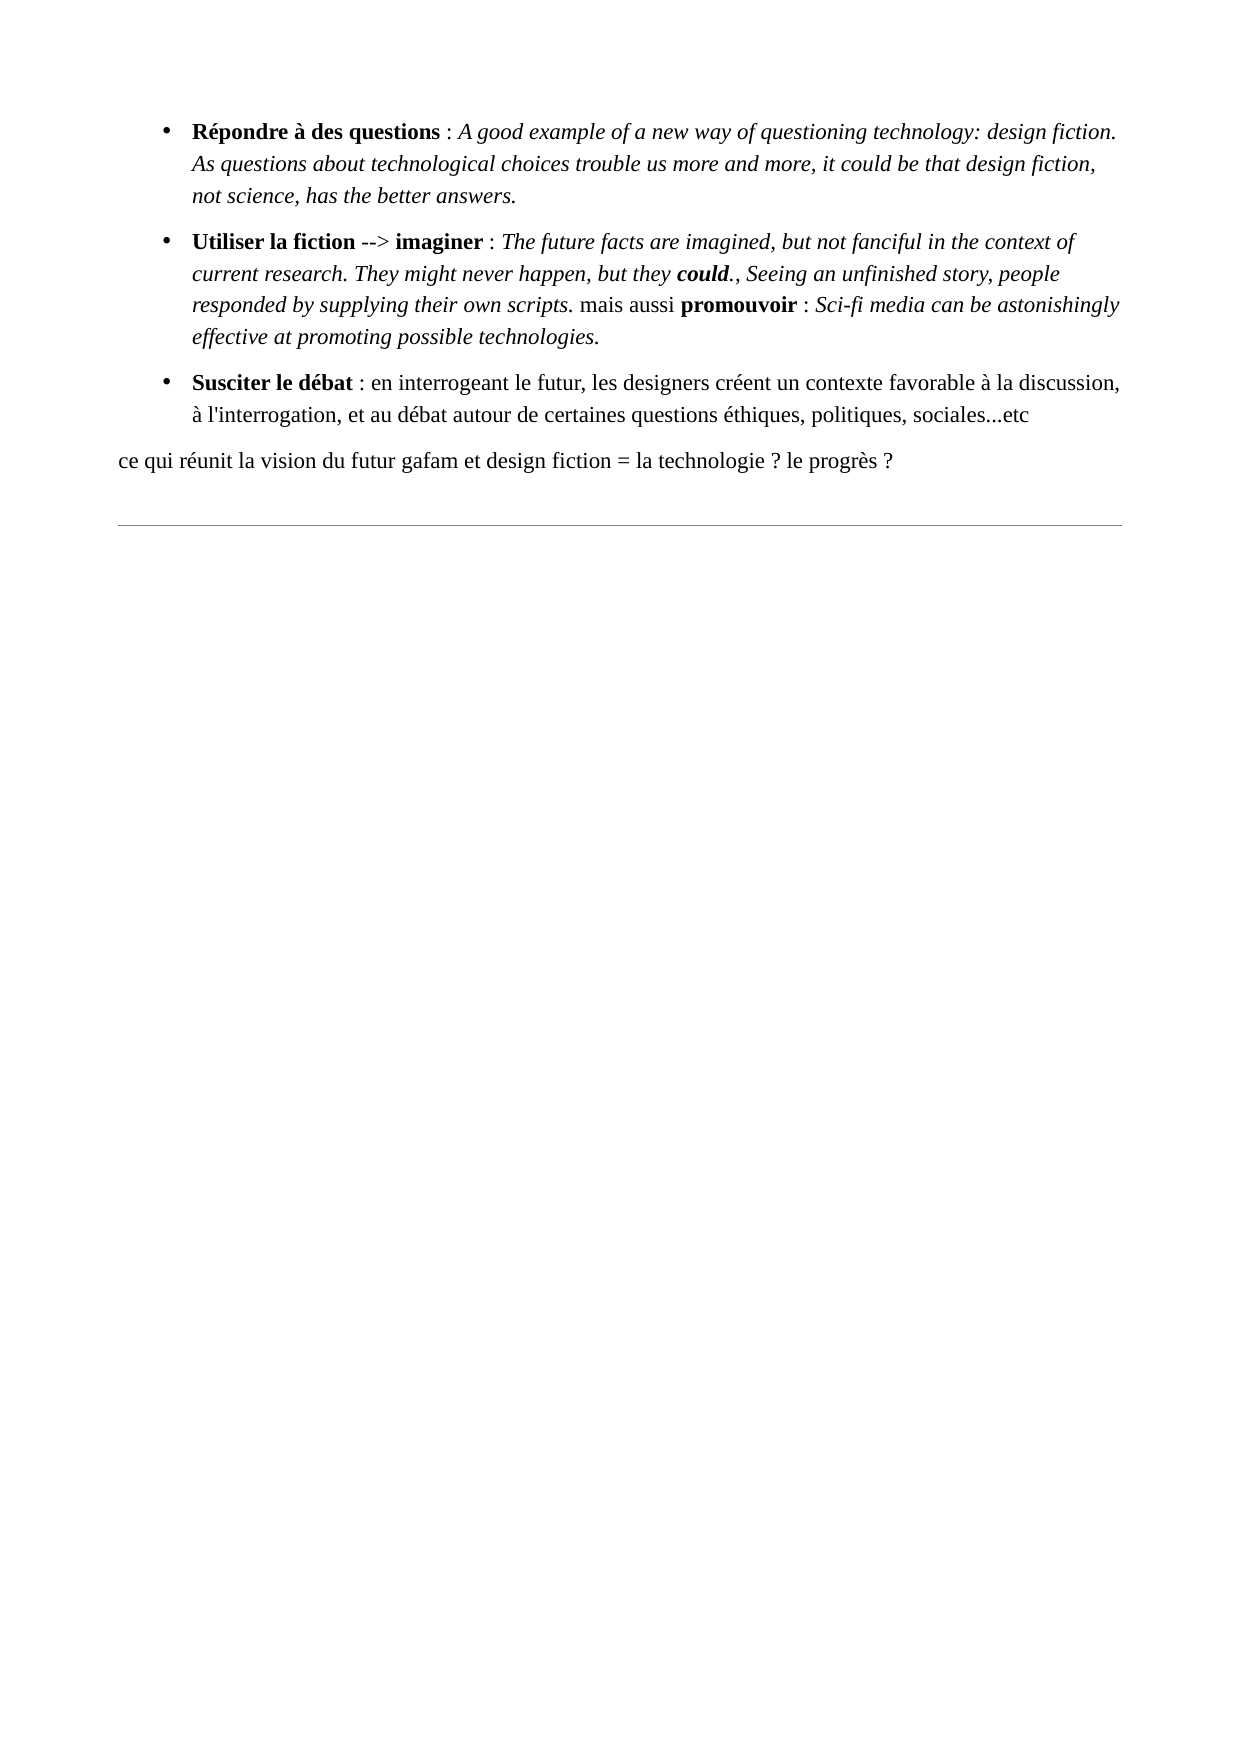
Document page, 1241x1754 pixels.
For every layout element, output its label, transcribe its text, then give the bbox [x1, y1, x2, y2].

list Répondre à des questions : A good example of a new way of questioning technology: design fiction. As questions about technological choices trouble us more and more, it could be that design fiction, not science, has the better answers. [162, 118, 1122, 208]
list Susciter le débat : en interrogeant le futur, les designers créent un contexte favorable à la discussion, à l'interrogation, et au débat autour de certaines questions éthiques, politiques, sociales...etc [162, 369, 1122, 427]
list Utiliser la fiction --> imaginer : The future facts are imagined, but not fanciful in the context of current research. They might never happen, but they could., Seeing an unfinished story, people responded by supplying their own scripts. mais aussi promouvoir : Sci-fi media can be astonishingly effective at promoting possible technologies. [162, 228, 1122, 349]
text ce qui réunit la vision du futur gafam et design fiction = la technologie ? le progrès ? [118, 447, 1122, 473]
